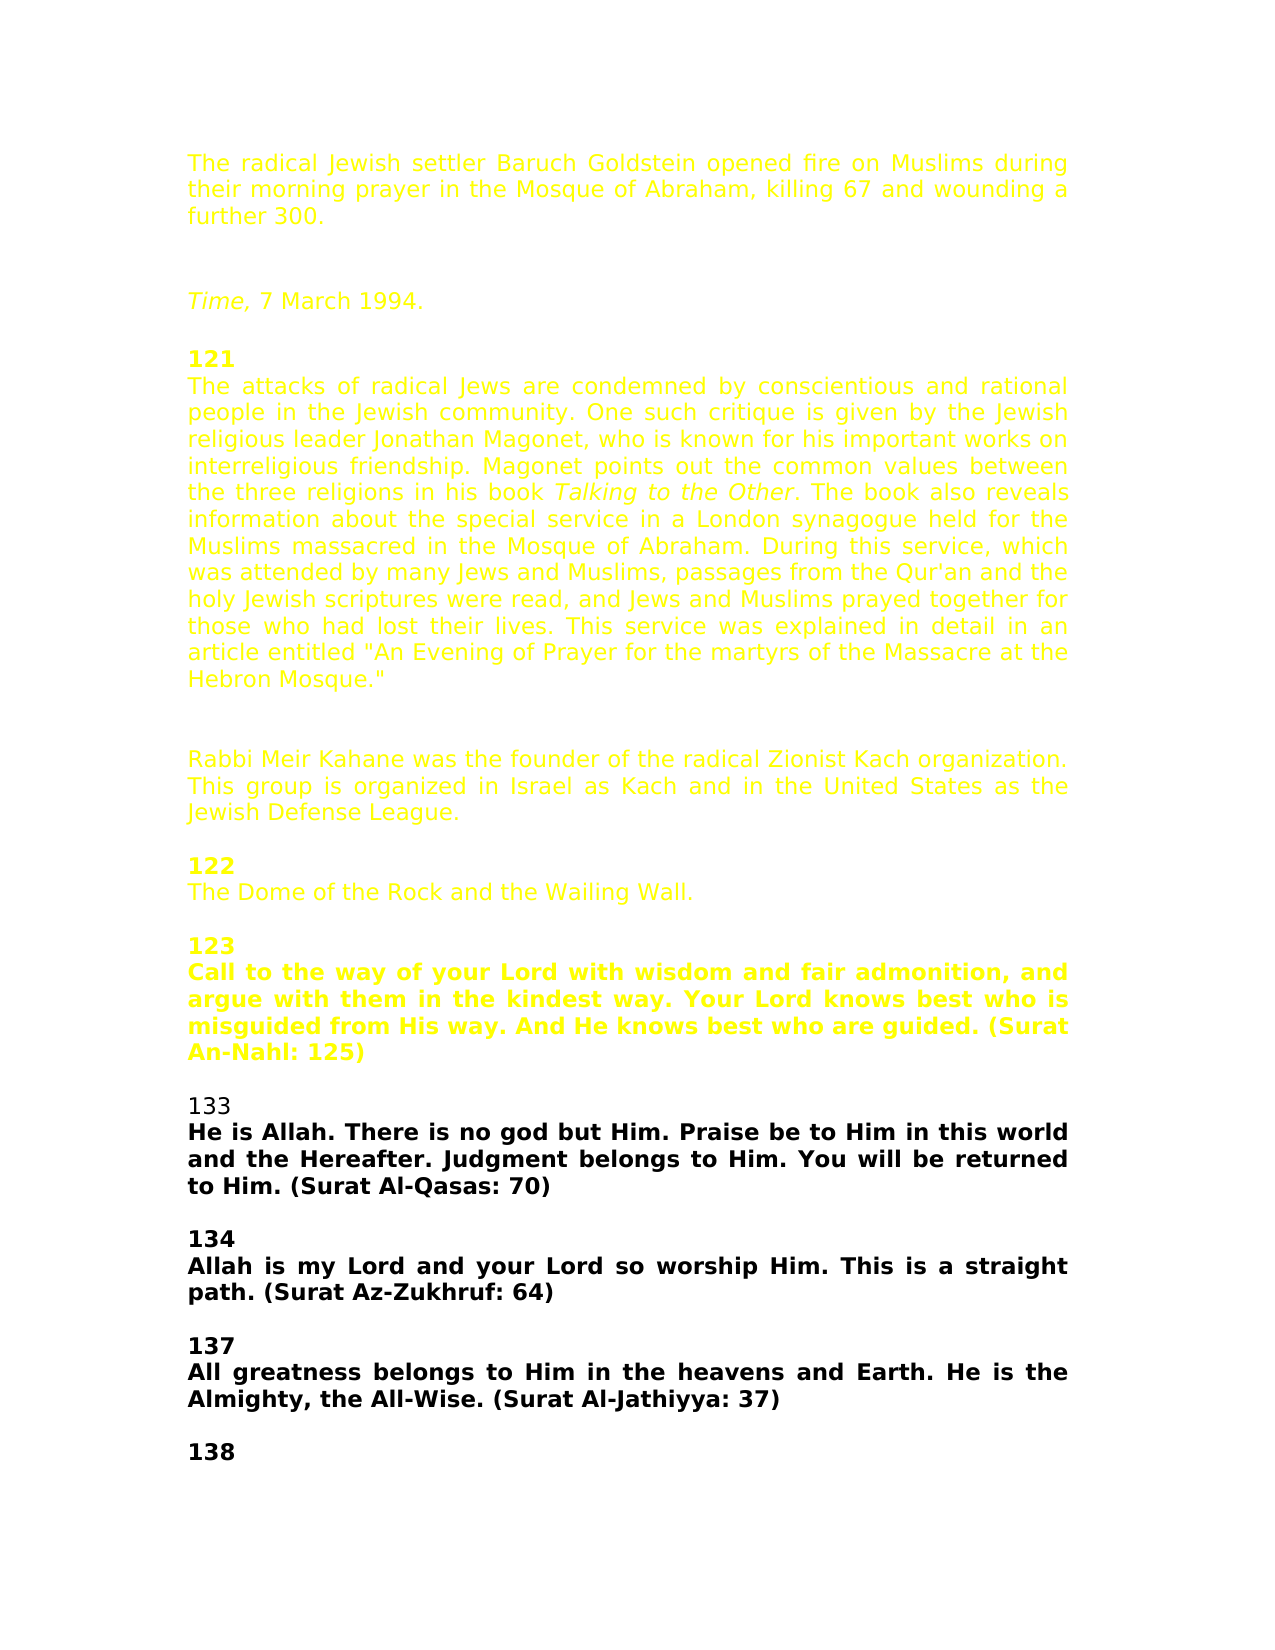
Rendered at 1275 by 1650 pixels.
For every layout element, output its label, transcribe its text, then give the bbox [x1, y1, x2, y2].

text Time, 7 March 1994. [187, 283, 1070, 315]
text 138 [187, 1439, 1070, 1466]
text All greatness belongs to Him in the heavens and Earth. He is the Almighty, the All-Wise. (Surat Al-Jathiyya: 37) [187, 1359, 1070, 1413]
text 122 [187, 853, 1070, 879]
text Call to the way of your Lord with wisdom and fair admonition, and argue with them in the kindest way. Your Lord knows best who is misguided from His way. And He knows best who are guided. (Surat An-Nahl: 125) [187, 959, 1070, 1066]
text The attacks of radical Jews are condemned by conscientious and rational people in the Jewish community. One such critique is given by the Jewish religious leader Jonathan Magonet, who is known for his important works on interreligious friendship. Magonet points out the common values between the three religions in his book Talking to the Other. The book also reveals information about the special service in a London synagogue held for the Muslims massacred in the Mosque of Abraham. During this service, which was attended by many Jews and Muslims, passages from the Qur'an and the holy Jewish scriptures were read, and Jews and Muslims prayed together for those who had lost their lives. This service was explained in detail in an article entitled "An Evening of Prayer for the martyrs of the Massacre at the Hebron Mosque." [187, 373, 1070, 693]
text 137 [187, 1333, 1070, 1359]
text The radical Jewish settler Baruch Goldstein opened fire on Muslims during their morning prayer in the Mosque of Abraham, killing 67 and wounding a further 300. [187, 150, 1070, 230]
text Allah is my Lord and your Lord so worship Him. This is a straight path. (Surat Az-Zukhruf: 64) [187, 1253, 1070, 1306]
text The Dome of the Rock and the Wailing Wall. [187, 879, 1070, 906]
text Rabbi Meir Kahane was the founder of the radical Zionist Kach organization. This group is organized in Israel as Kach and in the United States as the Jewish Defense League. [187, 746, 1070, 826]
text 123 [187, 933, 1070, 959]
text 134 [187, 1226, 1070, 1253]
text He is Allah. There is no god but Him. Praise be to Him in this world and the Hereafter. Judgment belongs to Him. You will be returned to Him. (Surat Al-Qasas: 70) [187, 1119, 1070, 1199]
text 121 [187, 341, 1070, 373]
text 133 [187, 1093, 1070, 1119]
